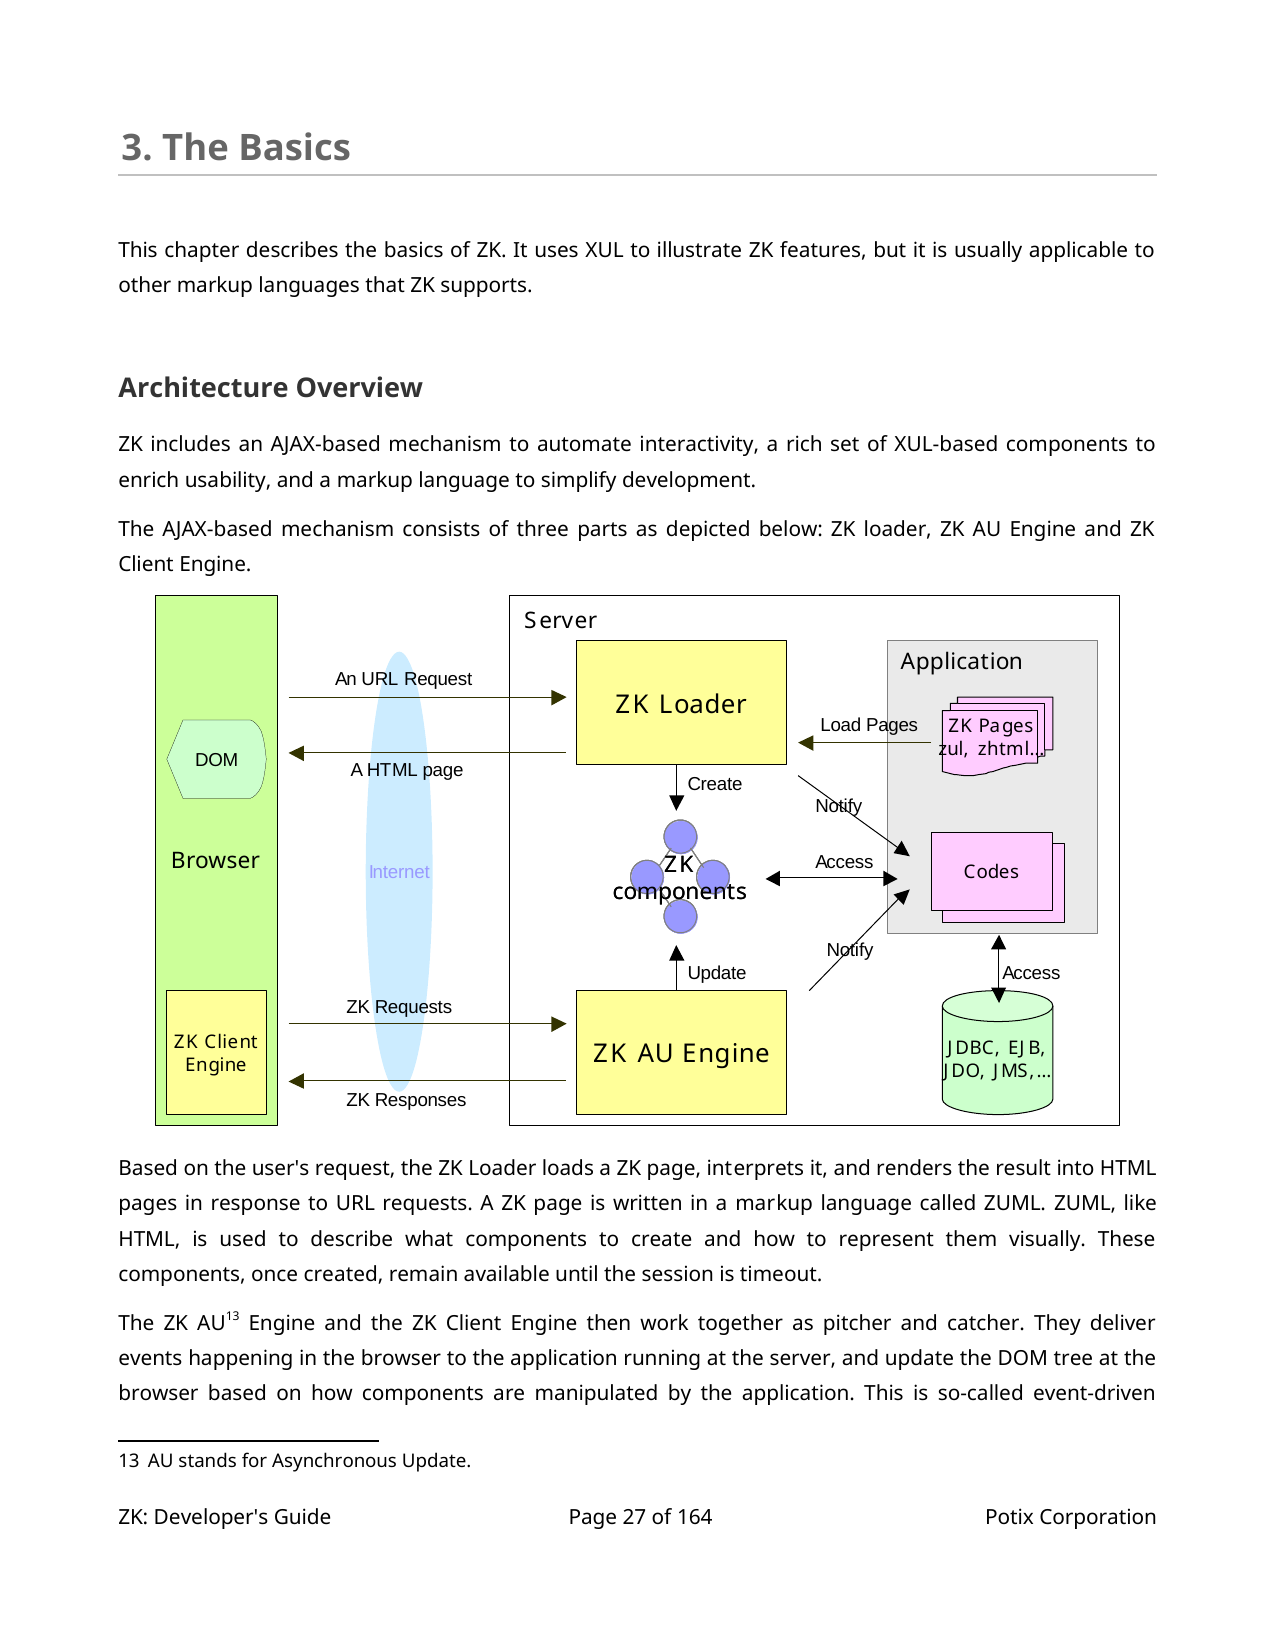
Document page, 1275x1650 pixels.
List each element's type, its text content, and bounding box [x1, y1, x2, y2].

text ZK includes an AJAX-based mechanism to automate interactivity, a rich set of XUL-based components to enrich usability, and a markup language to simplify development. [118, 429, 1157, 493]
text The AJAX-based mechanism consists of three parts as depicted below: ZK loader, ZK AU Engine and ZK Client Engine. [118, 514, 1157, 577]
text This chapter describes the basics of ZK. It uses XUL to illustrate ZK features, but it is usually applicable to other markup languages that ZK supports. [118, 235, 1157, 298]
subtitle Architecture Overview [118, 369, 1157, 406]
text Based on the user's request, the ZK Loader loads a ZK page, interprets it, and renders the result into HTML pages in response to URL requests. A ZK page is written in a markup language called ZUML. ZUML, like HTML, is used to describe what components to create and how to represent them visually. These components, once created, remain available until the session is timeout. [118, 598, 1157, 1287]
subtitle 3. The Basics [118, 118, 1157, 174]
text The ZK AU Engine and the ZK Client Engine then work together as pitcher and catcher. They deliver events happening in the browser to the application running at the server, and update the DOM tree at the browser based on how components are manipulated by the application. This is so-called event-driven [118, 1308, 1157, 1406]
text AU stands for Asynchronous Update. [118, 1447, 1157, 1473]
